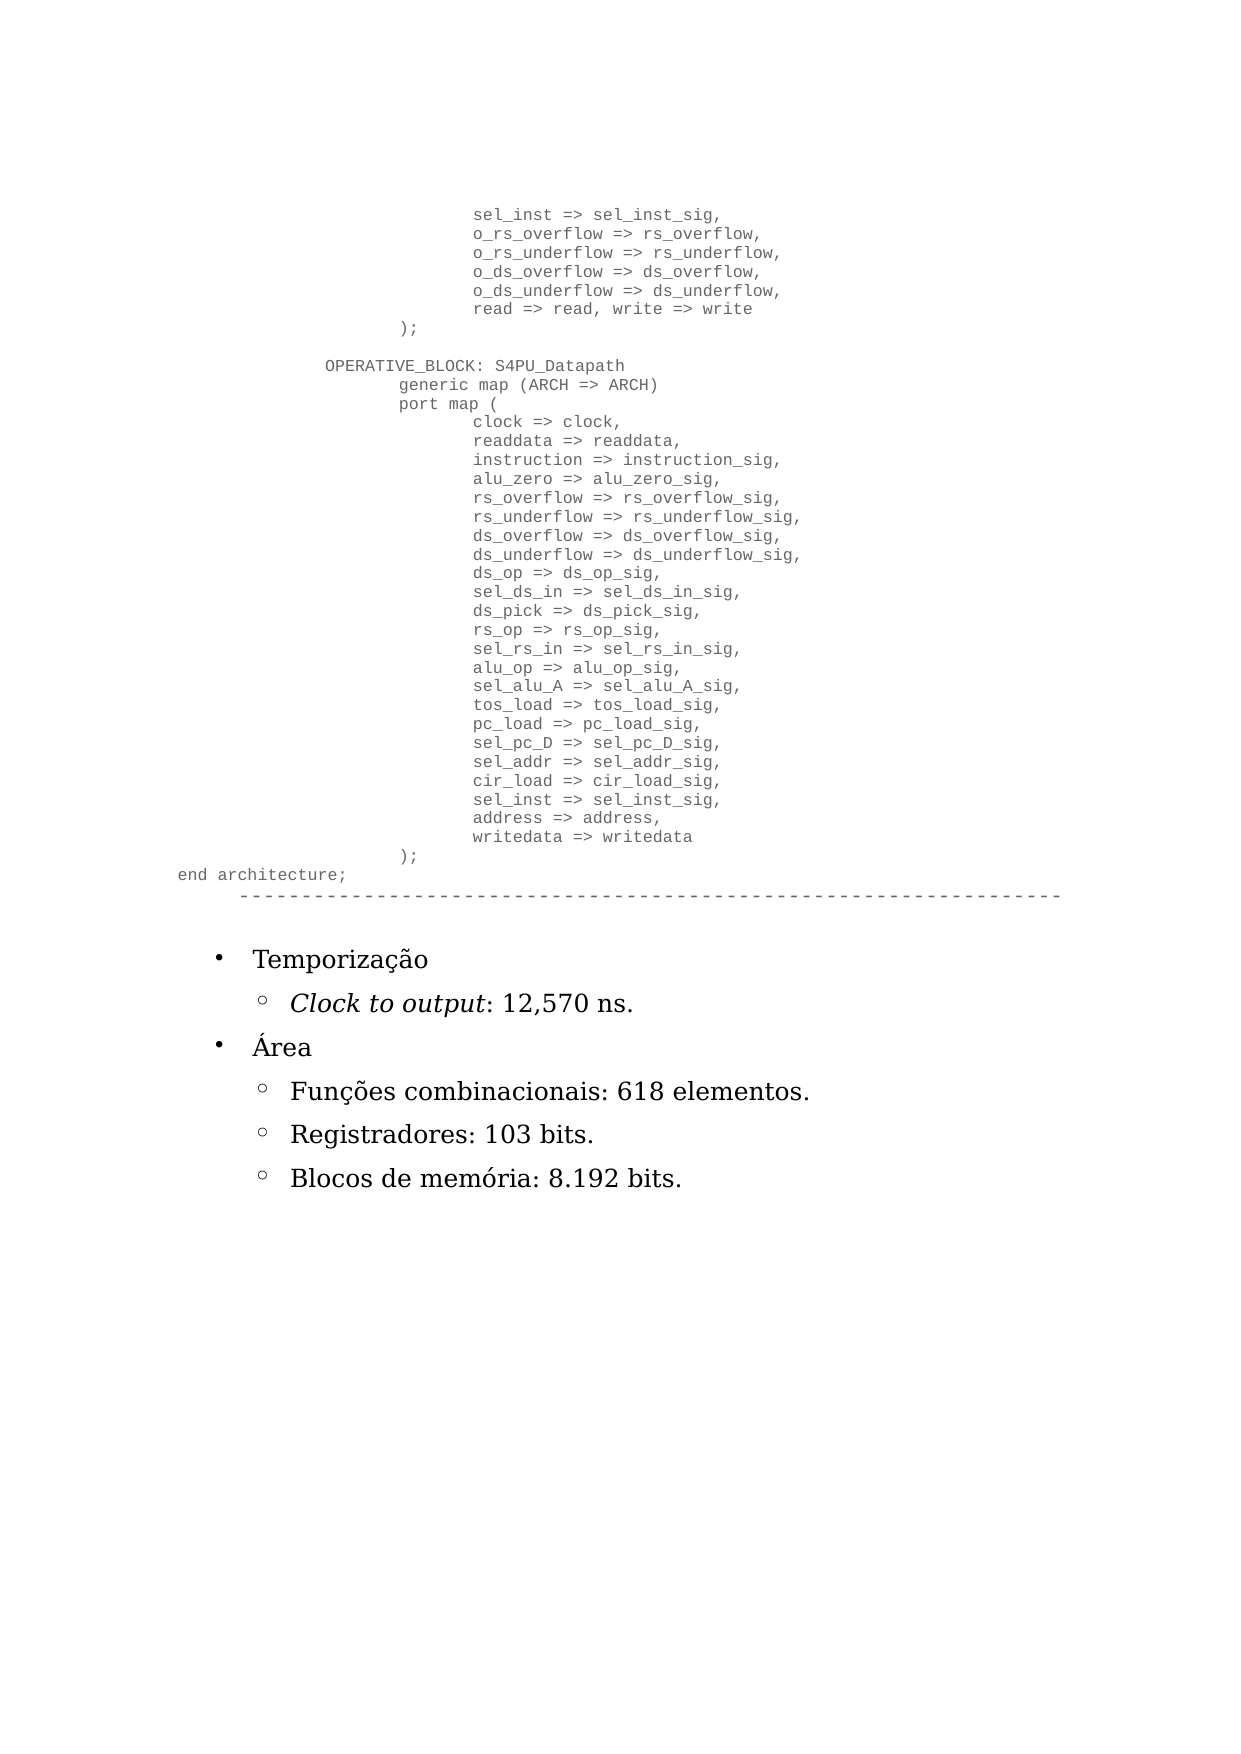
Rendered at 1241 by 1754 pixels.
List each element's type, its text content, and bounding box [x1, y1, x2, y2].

text end architecture; [177, 867, 1123, 885]
text clock => clock, [177, 414, 1123, 433]
text readdata => readdata, [177, 433, 1123, 452]
list Registradores: 103 bits. [252, 1120, 1123, 1149]
text writedata => writedata [177, 829, 1123, 848]
text ------------------------------------------------------------------ [177, 885, 1123, 909]
text rs_op => rs_op_sig, [177, 621, 1123, 640]
text alu_op => alu_op_sig, [177, 659, 1123, 678]
text rs_overflow => rs_overflow_sig, [177, 489, 1123, 508]
text instruction => instruction_sig, [177, 452, 1123, 471]
text address => address, [177, 810, 1123, 829]
text ds_op => ds_op_sig, [177, 565, 1123, 584]
text OPERATIVE_BLOCK: S4PU_Datapath [177, 357, 1123, 376]
text o_ds_underflow => ds_underflow, [177, 282, 1123, 301]
text o_rs_underflow => rs_underflow, [177, 244, 1123, 263]
text generic map (ARCH => ARCH) [177, 376, 1123, 395]
text port map ( [177, 395, 1123, 414]
text ds_underflow => ds_underflow_sig, [177, 546, 1123, 565]
text o_ds_overflow => ds_overflow, [177, 263, 1123, 282]
list Clock to output: 12,570 ns. [252, 989, 1123, 1018]
text sel_ds_in => sel_ds_in_sig, [177, 584, 1123, 603]
text sel_addr => sel_addr_sig, [177, 753, 1123, 772]
text pc_load => pc_load_sig, [177, 716, 1123, 734]
text o_rs_overflow => rs_overflow, [177, 226, 1123, 244]
list Funções combinacionais: 618 elementos. [252, 1077, 1123, 1106]
text alu_zero => alu_zero_sig, [177, 471, 1123, 489]
text rs_underflow => rs_underflow_sig, [177, 508, 1123, 527]
text ds_pick => ds_pick_sig, [177, 603, 1123, 621]
text read => read, write => write [177, 301, 1123, 320]
list Área [215, 1033, 1123, 1062]
text sel_pc_D => sel_pc_D_sig, [177, 734, 1123, 753]
text sel_inst => sel_inst_sig, [177, 207, 1123, 226]
text sel_alu_A => sel_alu_A_sig, [177, 678, 1123, 697]
list Temporização [215, 945, 1123, 974]
text ); [177, 320, 1123, 339]
list Blocos de memória: 8.192 bits. [252, 1164, 1123, 1193]
text sel_rs_in => sel_rs_in_sig, [177, 640, 1123, 659]
text cir_load => cir_load_sig, [177, 772, 1123, 791]
text ); [177, 848, 1123, 867]
text ds_overflow => ds_overflow_sig, [177, 527, 1123, 546]
text tos_load => tos_load_sig, [177, 697, 1123, 716]
text sel_inst => sel_inst_sig, [177, 791, 1123, 810]
